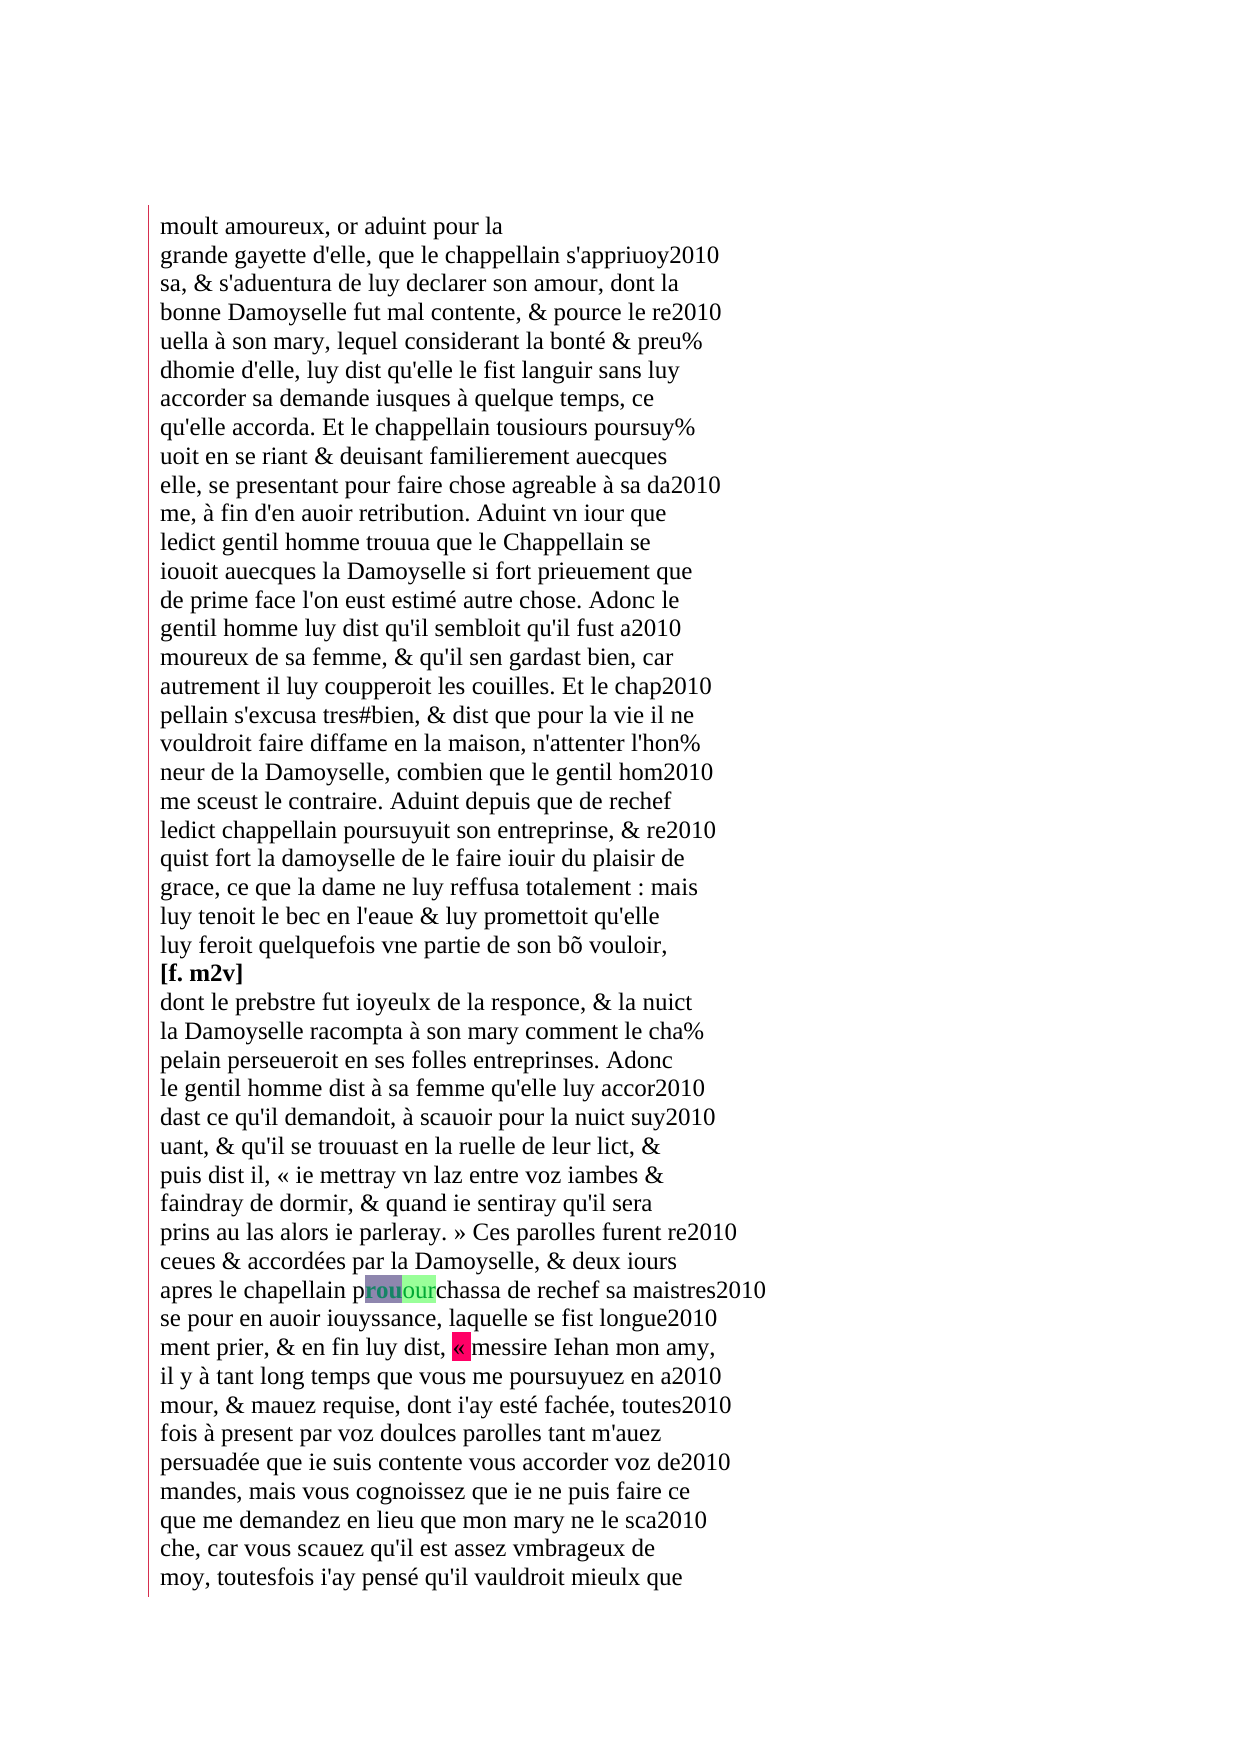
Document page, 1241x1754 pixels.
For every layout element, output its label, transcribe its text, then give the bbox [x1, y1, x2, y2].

text moult amoureux, or aduint pour la grande gayette d'elle, que le chappellain s'appriuoy2010 sa, & s'aduentura de luy declarer son amour, dont la bonne Damoyselle fut mal contente, & pource le re2010 uella à son mary, lequel considerant la bonté & preu% dhomie d'elle, luy dist qu'elle le fist languir sans luy accorder sa demande iusques à quelque temps, ce qu'elle accorda. Et le chappellain tousiours poursuy% uoit en se riant & deuisant familierement auecques elle, se presentant pour faire chose agreable à sa da2010 me, à fin d'en auoir retribution. Aduint vn iour que ledict gentil homme trouua que le Chappellain se iouoit auecques la Damoyselle si fort prieuement que de prime face l'on eust estimé autre chose. Adonc le gentil homme luy dist qu'il sembloit qu'il fust a2010 moureux de sa femme, & qu'il sen gardast bien, car autrement il luy coupperoit les couilles. Et le chap2010 pellain s'excusa tres#bien, & dist que pour la vie il ne vouldroit faire diffame en la maison, n'attenter l'hon% neur de la Damoyselle, combien que le gentil hom2010 me sceust le contraire. Aduint depuis que de rechef ledict chappellain poursuyuit son entreprinse, & re2010 quist fort la damoyselle de le faire iouir du plaisir de grace, ce que la dame ne luy reffusa totalement : mais luy tenoit le bec en l'eaue & luy promettoit qu'elle luy feroit quelquefois vne partie de son bõ vouloir, [f. m2v] dont le prebstre fut ioyeulx de la responce, & la nuict la Damoyselle racompta à son mary comment le cha% pelain perseueroit en ses folles entreprinses. Adonc le gentil homme dist à sa femme qu'elle luy accor2010 dast ce qu'il demandoit, à scauoir pour la nuict suy2010 uant, & qu'il se trouuast en la ruelle de leur lict, & puis dist il, « ie mettray vn laz entre voz iambes & faindray de dormir, & quand ie sentiray qu'il sera prins au las alors ie parleray. » Ces parolles furent re2010 ceues & accordées par la Damoyselle, & deux iours apres le chapellain prouourchassa de rechef sa maistres2010 se pour en auoir iouyssance, laquelle se fist longue2010 ment prier, & en fin luy dist, « messire Iehan mon amy, il y à tant long temps que vous me poursuyuez en a2010 mour, & mauez requise, dont i'ay esté fachée, toutes2010 fois à present par voz doulces parolles tant m'auez persuadée que ie suis contente vous accorder voz de2010 mandes, mais vous cognoissez que ie ne puis faire ce que me demandez en lieu que mon mary ne le sca2010 che, car vous scauez qu'il est assez vmbrageux de moy, toutesfois i'ay pensé qu'il vauldroit mieulx que [149, 205, 1093, 1597]
